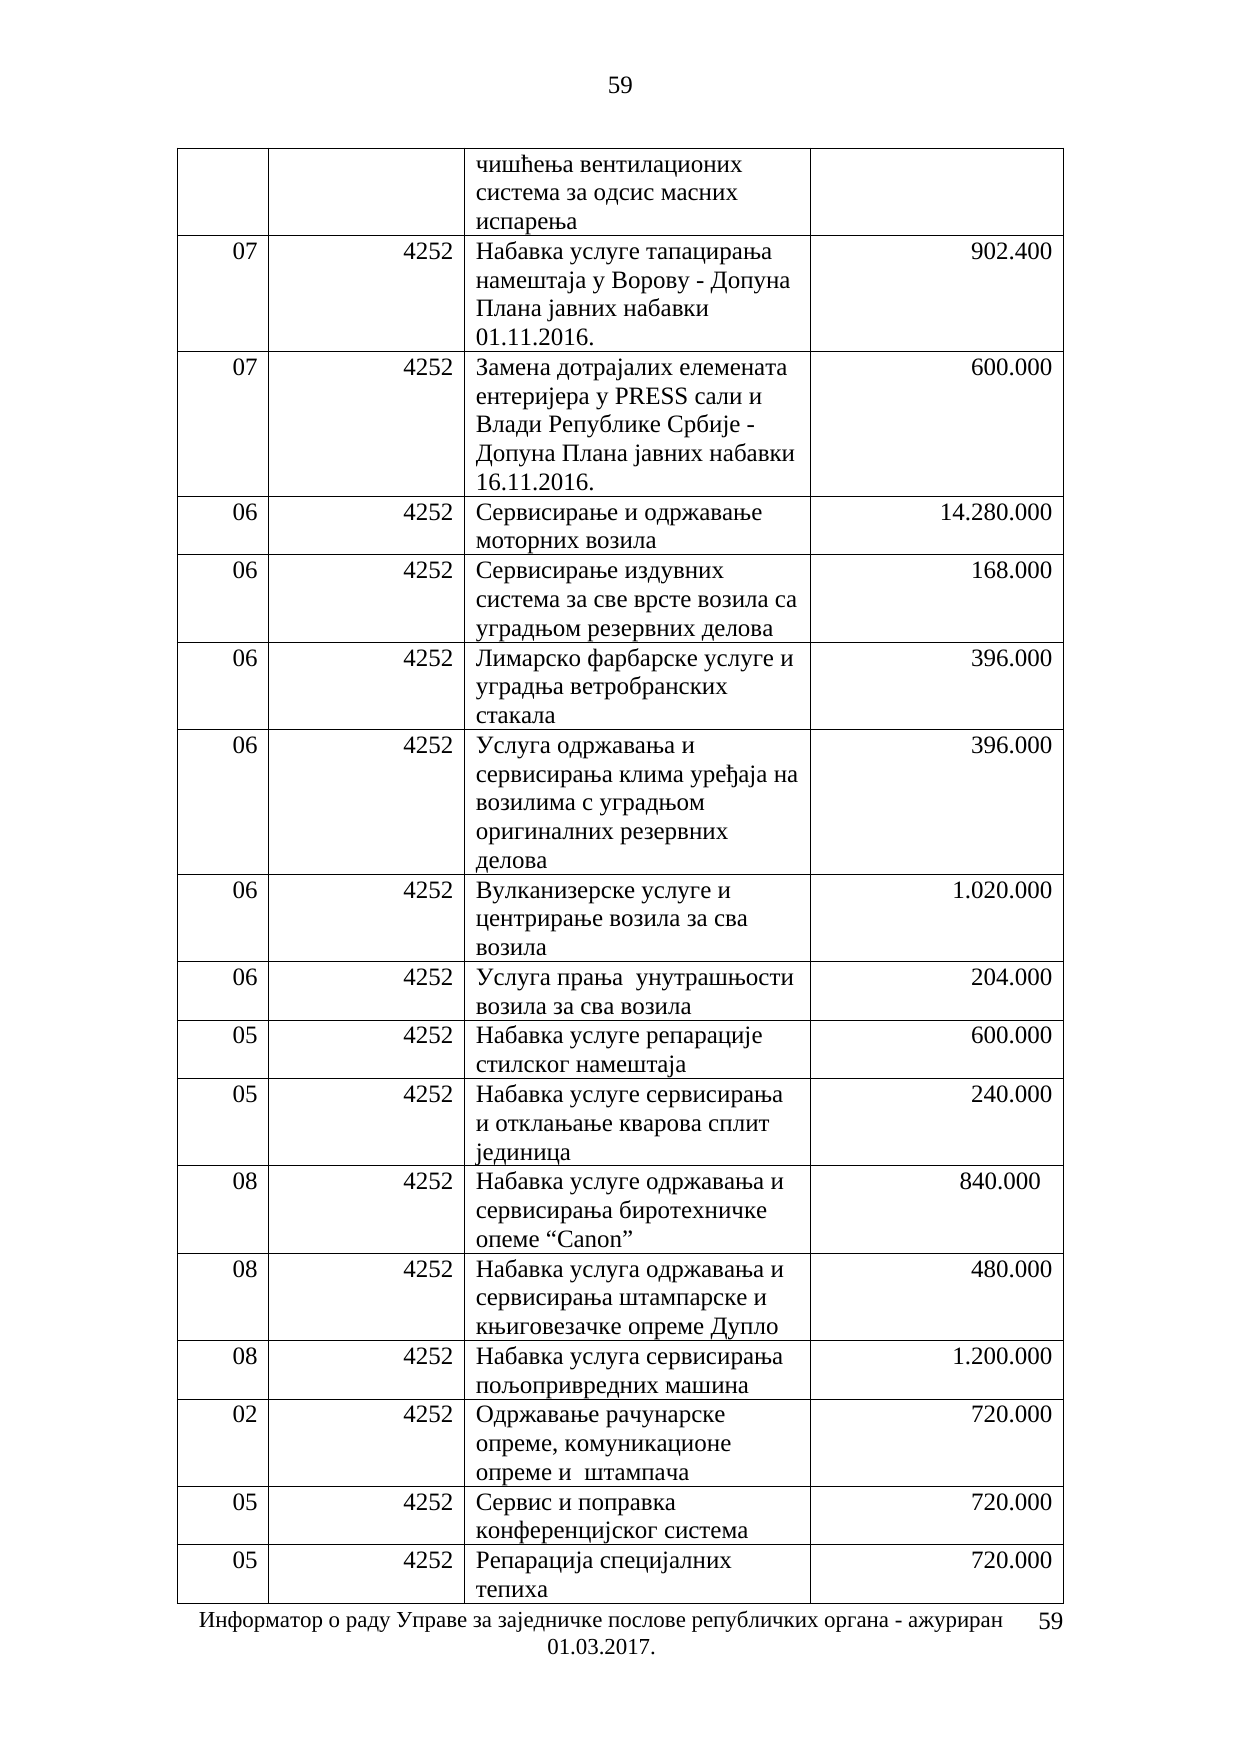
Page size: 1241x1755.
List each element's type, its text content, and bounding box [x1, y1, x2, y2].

table_cell 480.000 [811, 1254, 1063, 1340]
table_cell 4252 [269, 875, 464, 961]
table_cell 4252 [269, 1487, 464, 1544]
table_cell 14.280.000 [811, 497, 1063, 554]
table_cell 4252 [269, 1021, 464, 1078]
table_cell [178, 149, 268, 235]
table_cell 600.000 [811, 1021, 1063, 1078]
table_cell 06 [178, 555, 268, 642]
table_cell Сервисирање и одржавање моторних возила [465, 497, 810, 554]
table_cell 07 [178, 236, 268, 351]
table_cell 4252 [269, 1400, 464, 1486]
table_cell 02 [178, 1400, 268, 1486]
table_cell 08 [178, 1254, 268, 1340]
table_cell 4252 [269, 497, 464, 554]
table_cell 05 [178, 1079, 268, 1165]
table_cell 08 [178, 1341, 268, 1398]
table_cell 06 [178, 962, 268, 1019]
table_cell 720.000 [811, 1487, 1063, 1544]
table_cell 4252 [269, 1079, 464, 1165]
table_cell Набавка услуге репарације стилског намештаја [465, 1021, 810, 1078]
table_cell [269, 149, 464, 235]
table_cell 4252 [269, 352, 464, 496]
table_cell 4252 [269, 730, 464, 874]
table_cell 08 [178, 1166, 268, 1253]
table_cell 05 [178, 1545, 268, 1603]
table_cell 4252 [269, 1166, 464, 1253]
table_cell 840.000 [811, 1166, 1063, 1253]
table_cell 902.400 [811, 236, 1063, 351]
table_cell 4252 [269, 1254, 464, 1340]
table_cell Замена дотрајалих елемената ентеријера у PRESS сали и Влади Републике Србије - Допуна Плана јавних набавки 16.11.2016. [465, 352, 810, 496]
table_cell 240.000 [811, 1079, 1063, 1165]
table_cell 06 [178, 497, 268, 554]
table_cell 720.000 [811, 1400, 1063, 1486]
table_cell чишћења вентилационих система за одсис масних испарења [465, 149, 810, 235]
table_cell 4252 [269, 555, 464, 642]
table_cell 600.000 [811, 352, 1063, 496]
table_cell 1.200.000 [811, 1341, 1063, 1398]
table_cell 06 [178, 730, 268, 874]
table_cell 05 [178, 1487, 268, 1544]
table_cell 06 [178, 875, 268, 961]
table_cell Набавка услуге тапацирања намештаја у Ворову - Допуна Плана јавних набавки 01.11.2016. [465, 236, 810, 351]
table_cell Вулканизерске услуге и центрирање возила за сва возила [465, 875, 810, 961]
table_cell 4252 [269, 1341, 464, 1398]
table_cell Одржавање рачунарске опреме, комуникационе опреме и штампача [465, 1400, 810, 1486]
table_cell Услуга одржавања и сервисирања клима уређаја на возилима с уградњом оригиналних резервних делова [465, 730, 810, 874]
table_cell 05 [178, 1021, 268, 1078]
table_cell 4252 [269, 643, 464, 729]
table_cell Лимарско фарбарске услуге и уградња ветробранских стакала [465, 643, 810, 729]
table_cell 4252 [269, 962, 464, 1019]
table_cell Репарација специјалних тепиха [465, 1545, 810, 1603]
table_cell 4252 [269, 236, 464, 351]
table_cell 4252 [269, 1545, 464, 1603]
table_cell Набавка услуге сервисирања и отклањање кварова сплит јединица [465, 1079, 810, 1165]
table_cell Сервисирање издувних система за све врсте возила са уградњом резервних делова [465, 555, 810, 642]
table_cell Сервис и поправка конференцијског система [465, 1487, 810, 1544]
table_cell 396.000 [811, 730, 1063, 874]
table_cell 07 [178, 352, 268, 496]
table_cell 1.020.000 [811, 875, 1063, 961]
table_cell 168.000 [811, 555, 1063, 642]
table_cell 204.000 [811, 962, 1063, 1019]
table_cell Набавка услуга одржавања и сервисирања штампарске и књиговезачке опреме Дупло [465, 1254, 810, 1340]
table_cell Набавка услуга сервисирања пољопривредних машина [465, 1341, 810, 1398]
table_cell Услуга прања унутрашњости возила за сва возила [465, 962, 810, 1019]
table_cell 720.000 [811, 1545, 1063, 1603]
table_cell [811, 149, 1063, 235]
table_cell 396.000 [811, 643, 1063, 729]
table_cell 06 [178, 643, 268, 729]
table_cell Набавка услуге одржавања и сервисирања биротехничке опеме “Canon” [465, 1166, 810, 1253]
